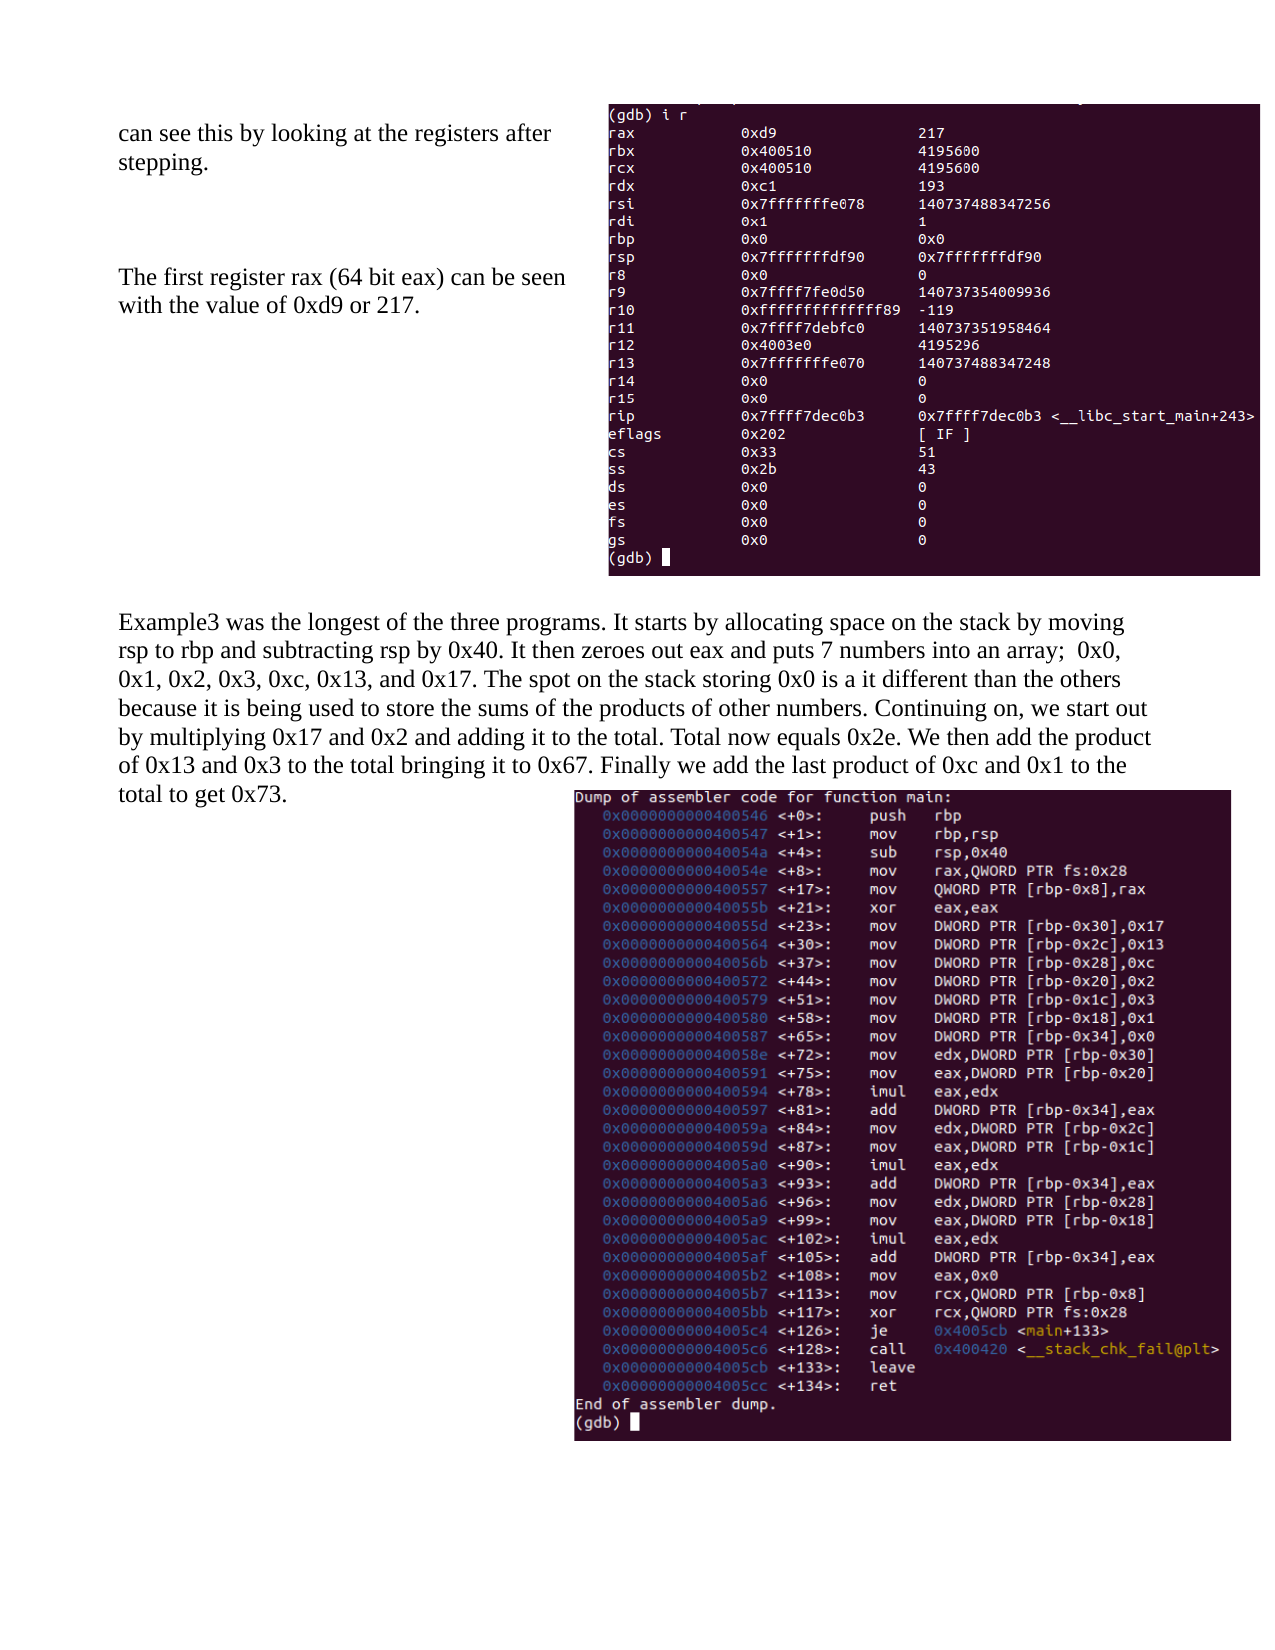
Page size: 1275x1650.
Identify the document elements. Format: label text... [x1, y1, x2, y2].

text Example3 was the longest of the three programs. It starts by allocating space on the stack by moving rsp to rbp and subtracting rsp by 0x40. It then zeroes out eax and puts 7 numbers into an array; 0x0, 0x1, 0x2, 0x3, 0xc, 0x13, and 0x17. The spot on the stack storing 0x0 is a it different than the others because it is being used to store the sums of the products of other numbers. Continuing on, we start out by multiplying 0x17 and 0x2 and adding it to the total. Total now equals 0x2e. We then add the product of 0x13 and 0x3 to the total bringing it to 0x67. Finally we add the last product of 0xc and 0x1 to the total to get 0x73. [118, 607, 1157, 808]
text The first register rax (64 bit eax) can be seen with the value of 0xd9 or 217. [118, 262, 608, 319]
picture [608, 104, 1261, 576]
text can see this by looking at the registers after stepping. [118, 118, 608, 176]
picture [574, 790, 1232, 1441]
